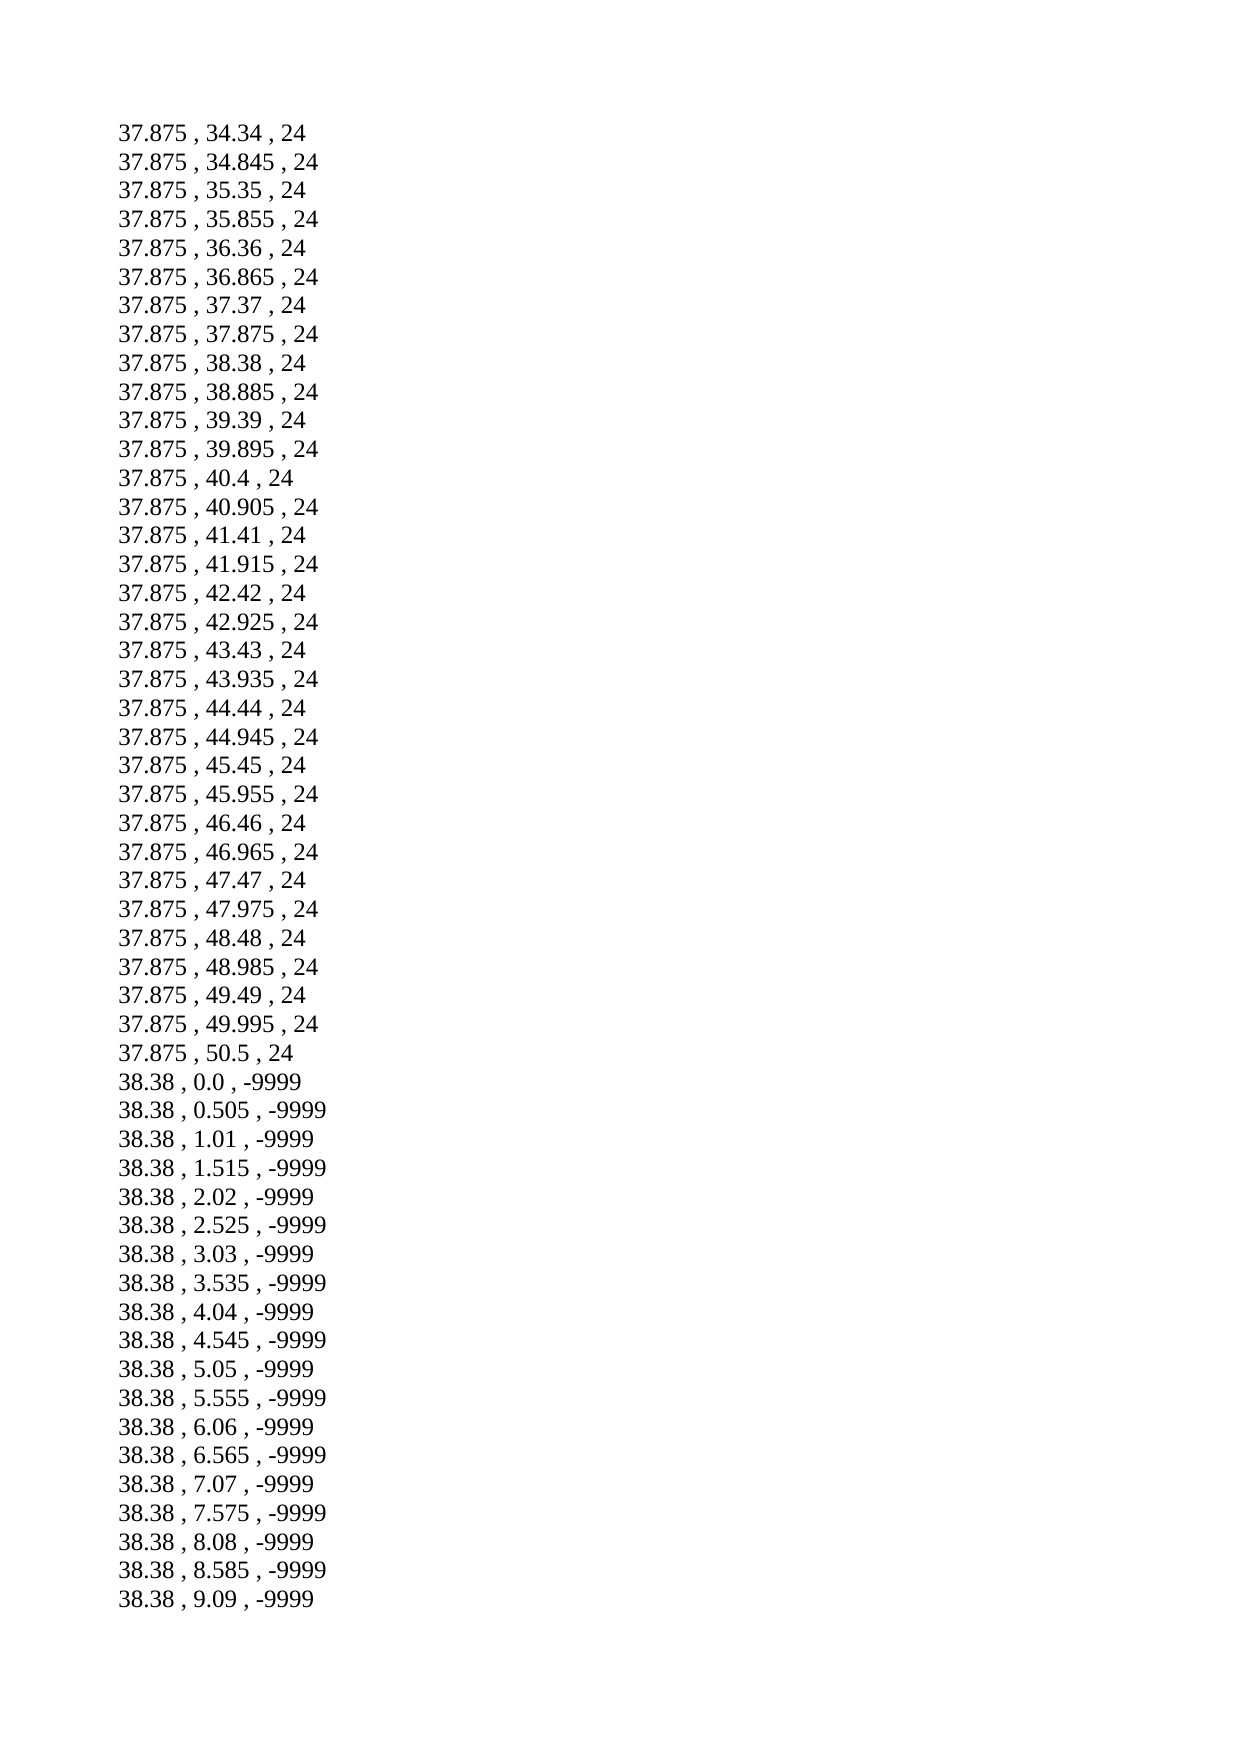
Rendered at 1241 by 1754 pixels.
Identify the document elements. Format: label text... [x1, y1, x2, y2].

text 38.38 , 6.06 , -9999 [118, 1412, 1122, 1441]
text 37.875 , 48.985 , 24 [118, 952, 1122, 981]
text 37.875 , 38.38 , 24 [118, 348, 1122, 377]
text 37.875 , 43.935 , 24 [118, 664, 1122, 693]
text 37.875 , 40.905 , 24 [118, 492, 1122, 521]
text 37.875 , 49.995 , 24 [118, 1009, 1122, 1038]
text 37.875 , 35.35 , 24 [118, 176, 1122, 204]
text 37.875 , 37.875 , 24 [118, 319, 1122, 348]
text 37.875 , 39.895 , 24 [118, 434, 1122, 463]
text 37.875 , 48.48 , 24 [118, 923, 1122, 952]
text 37.875 , 50.5 , 24 [118, 1038, 1122, 1067]
text 37.875 , 46.965 , 24 [118, 837, 1122, 866]
text 37.875 , 37.37 , 24 [118, 291, 1122, 319]
text 38.38 , 5.555 , -9999 [118, 1383, 1122, 1412]
text 37.875 , 45.45 , 24 [118, 751, 1122, 779]
text 37.875 , 42.925 , 24 [118, 607, 1122, 636]
text 38.38 , 7.07 , -9999 [118, 1469, 1122, 1498]
text 38.38 , 2.525 , -9999 [118, 1211, 1122, 1239]
text 38.38 , 3.535 , -9999 [118, 1268, 1122, 1297]
text 38.38 , 4.545 , -9999 [118, 1326, 1122, 1354]
text 37.875 , 42.42 , 24 [118, 578, 1122, 607]
text 38.38 , 4.04 , -9999 [118, 1297, 1122, 1326]
text 37.875 , 38.885 , 24 [118, 377, 1122, 406]
text 38.38 , 3.03 , -9999 [118, 1239, 1122, 1268]
text 37.875 , 41.915 , 24 [118, 549, 1122, 578]
text 37.875 , 41.41 , 24 [118, 521, 1122, 549]
text 37.875 , 35.855 , 24 [118, 204, 1122, 233]
text 38.38 , 1.01 , -9999 [118, 1124, 1122, 1153]
text 38.38 , 0.0 , -9999 [118, 1067, 1122, 1096]
text 37.875 , 34.34 , 24 [118, 118, 1122, 147]
text 37.875 , 45.955 , 24 [118, 779, 1122, 808]
text 38.38 , 5.05 , -9999 [118, 1354, 1122, 1383]
text 37.875 , 39.39 , 24 [118, 406, 1122, 434]
text 37.875 , 47.975 , 24 [118, 894, 1122, 923]
text 38.38 , 0.505 , -9999 [118, 1096, 1122, 1124]
text 37.875 , 44.945 , 24 [118, 722, 1122, 751]
text 37.875 , 36.36 , 24 [118, 233, 1122, 262]
text 37.875 , 34.845 , 24 [118, 147, 1122, 176]
text 37.875 , 49.49 , 24 [118, 981, 1122, 1009]
text 37.875 , 46.46 , 24 [118, 808, 1122, 837]
text 37.875 , 36.865 , 24 [118, 262, 1122, 291]
text 38.38 , 9.09 , -9999 [118, 1584, 1122, 1613]
text 38.38 , 6.565 , -9999 [118, 1441, 1122, 1469]
text 38.38 , 8.08 , -9999 [118, 1527, 1122, 1556]
text 38.38 , 2.02 , -9999 [118, 1182, 1122, 1211]
text 38.38 , 7.575 , -9999 [118, 1498, 1122, 1527]
text 38.38 , 8.585 , -9999 [118, 1556, 1122, 1584]
text 37.875 , 44.44 , 24 [118, 693, 1122, 722]
text 37.875 , 47.47 , 24 [118, 866, 1122, 894]
text 37.875 , 40.4 , 24 [118, 463, 1122, 492]
text 37.875 , 43.43 , 24 [118, 636, 1122, 664]
text 38.38 , 1.515 , -9999 [118, 1153, 1122, 1182]
